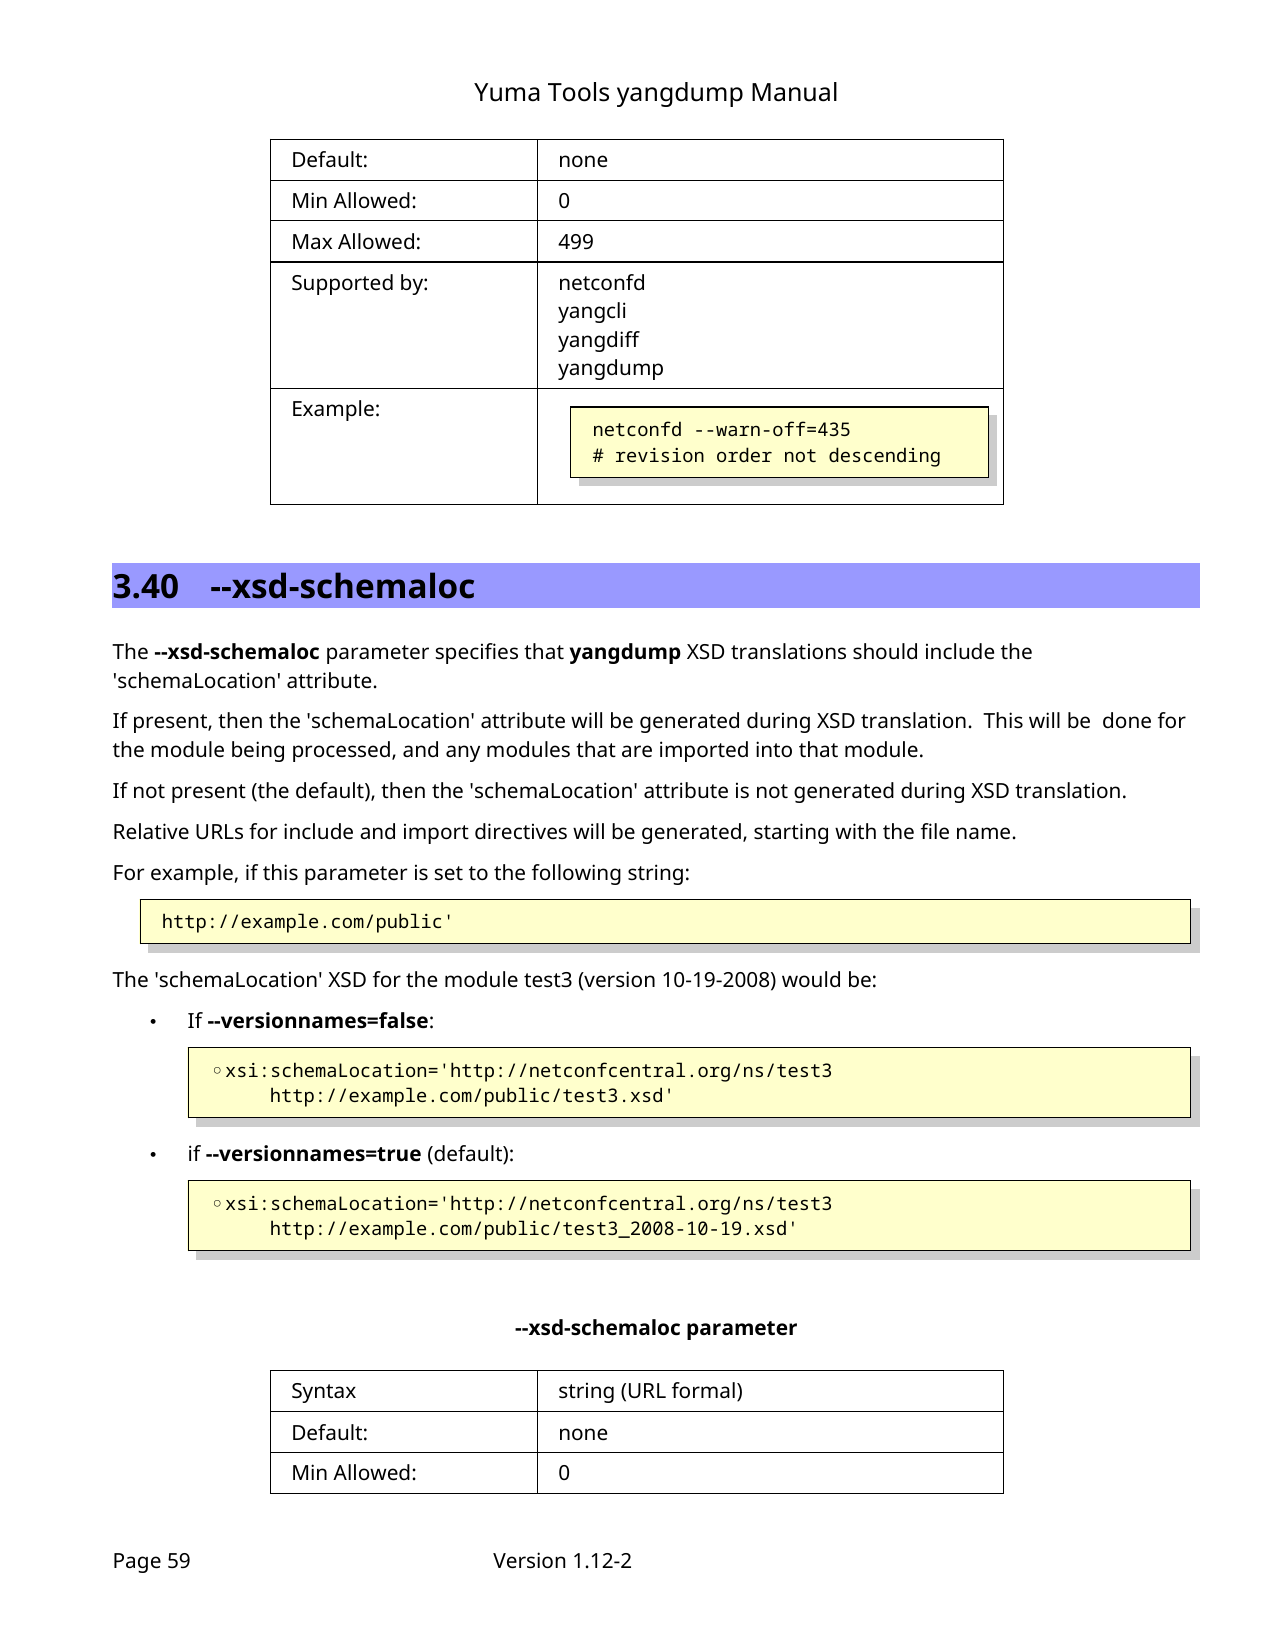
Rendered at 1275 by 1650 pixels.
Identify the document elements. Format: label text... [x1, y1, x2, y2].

table_cell Default: [271, 1412, 537, 1452]
table_cell Supported by: [271, 263, 537, 388]
text Relative URLs for include and import directives will be generated, starting with the file name. [112, 817, 1200, 845]
table_cell none [538, 1412, 1003, 1452]
text If not present (the default), then the 'schemaLocation' attribute is not generated during XSD translation. [112, 776, 1200, 804]
subtitle --xsd-schemaloc parameter [127, 1313, 1185, 1341]
table_cell 499 [538, 221, 1003, 261]
text The --xsd-schemaloc parameter specifies that yangdump XSD translations should include the 'schemaLocation' attribute. [112, 637, 1200, 694]
text http://example.com/public' [141, 900, 1190, 943]
table_cell Max Allowed: [271, 221, 537, 261]
table_cell netconfd yangcli yangdiff yangdump [538, 263, 1003, 388]
table_cell Default: [271, 140, 537, 179]
table_cell netconfd --warn-off=435 # revision order not descending [538, 389, 1003, 504]
table_header Syntax [271, 1371, 537, 1411]
text If present, then the 'schemaLocation' attribute will be generated during XSD translation. This will be done for the module being processed, and any modules that are imported into that module. [112, 707, 1200, 763]
list xsi:schemaLocation='http://netconfcentral.org/ns/test3 http://example.com/public/test3_2008-10-19.xsd' [189, 1181, 1190, 1250]
table_cell Min Allowed: [271, 1453, 537, 1493]
table_header string (URL formal) [538, 1371, 1003, 1411]
text The 'schemaLocation' XSD for the module test3 (version 10-19-2008) would be: [112, 965, 1200, 994]
table_cell Example: [271, 389, 537, 504]
list If --versionnames=false: [150, 1006, 1200, 1035]
table_cell Min Allowed: [271, 181, 537, 220]
list if --versionnames=true (default): [150, 1139, 1200, 1168]
table_cell none [538, 140, 1003, 179]
table_cell 0 [538, 181, 1003, 220]
text For example, if this parameter is set to the following string: [112, 858, 1200, 886]
table_cell 0 [538, 1453, 1003, 1493]
list xsi:schemaLocation='http://netconfcentral.org/ns/test3 http://example.com/public/test3.xsd' [189, 1048, 1190, 1117]
subtitle --xsd-schemaloc [112, 563, 1200, 608]
